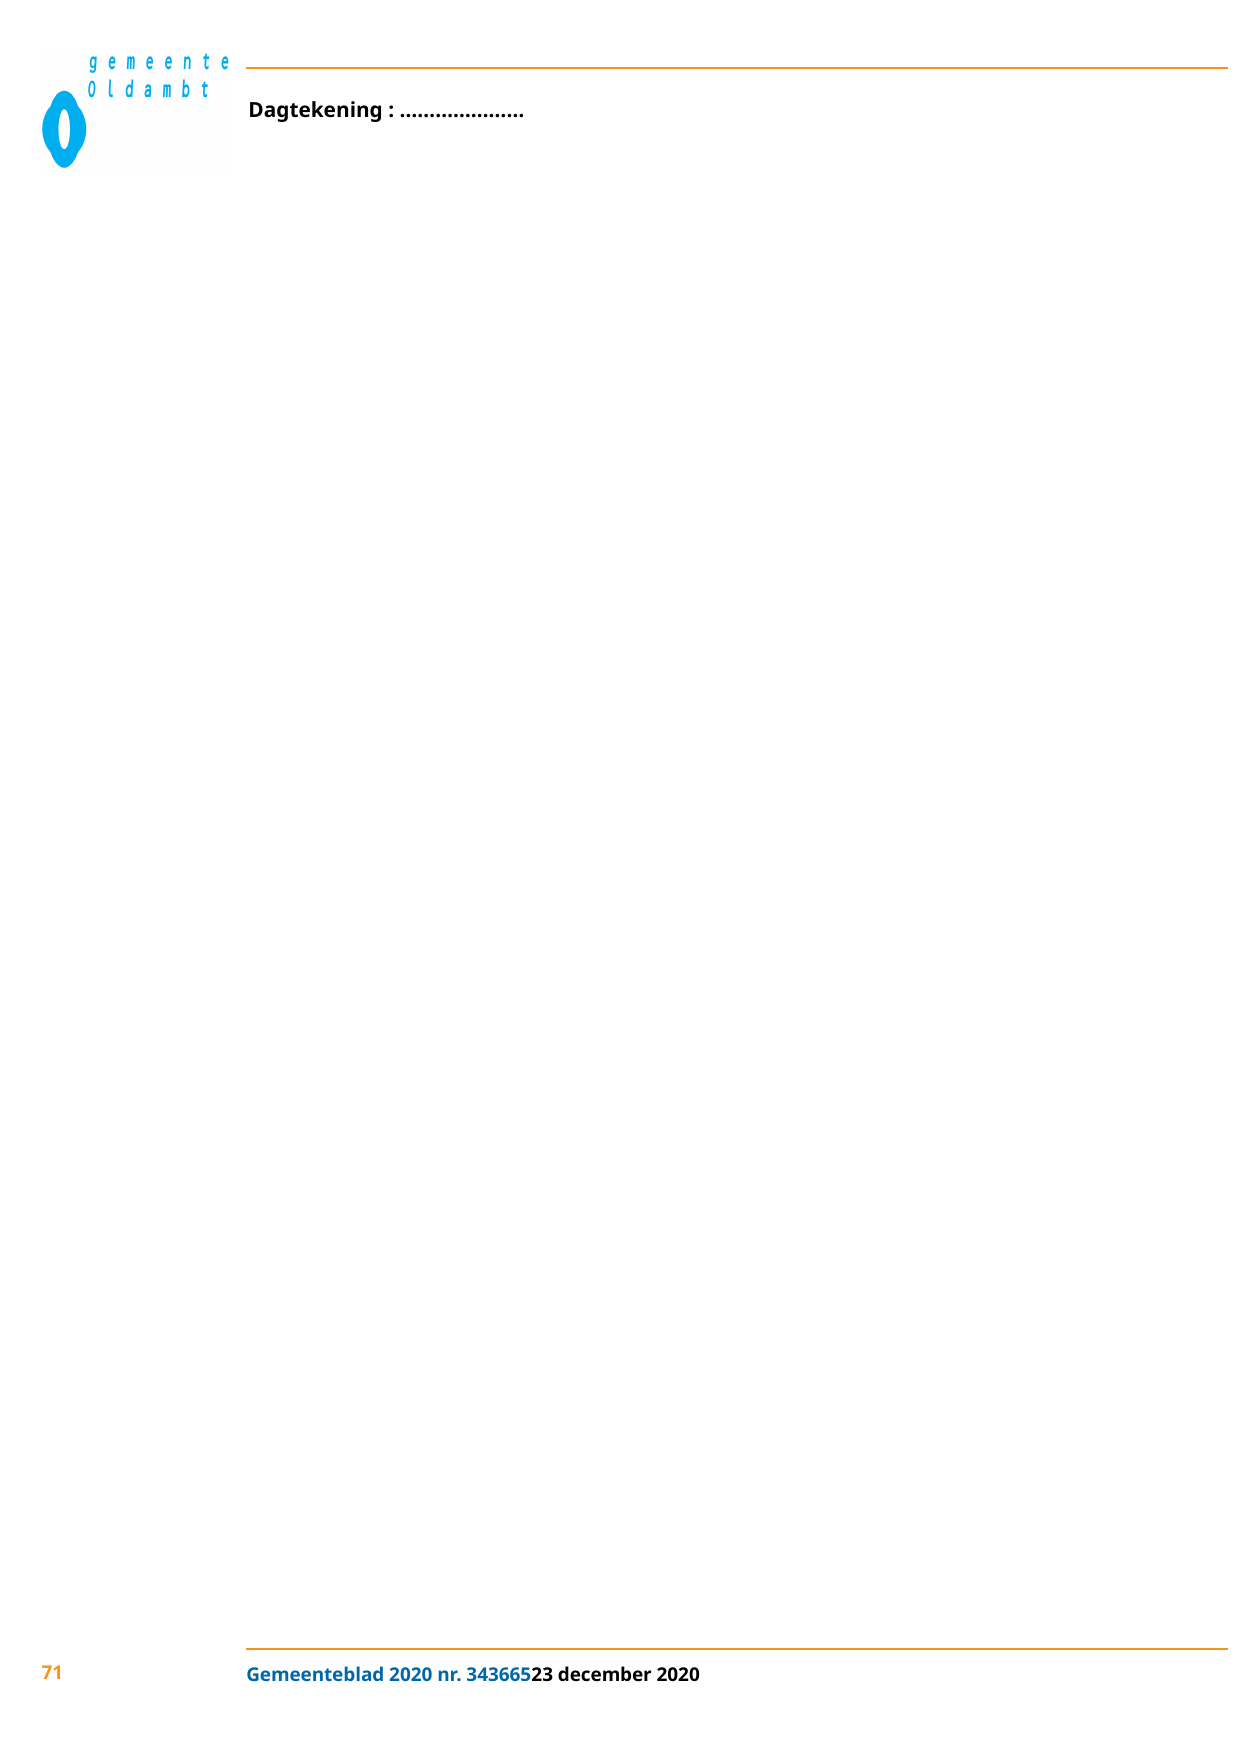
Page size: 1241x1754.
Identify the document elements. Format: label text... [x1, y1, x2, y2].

picture [41, 47, 231, 172]
text Dagtekening : ………………… [248, 95, 1152, 123]
